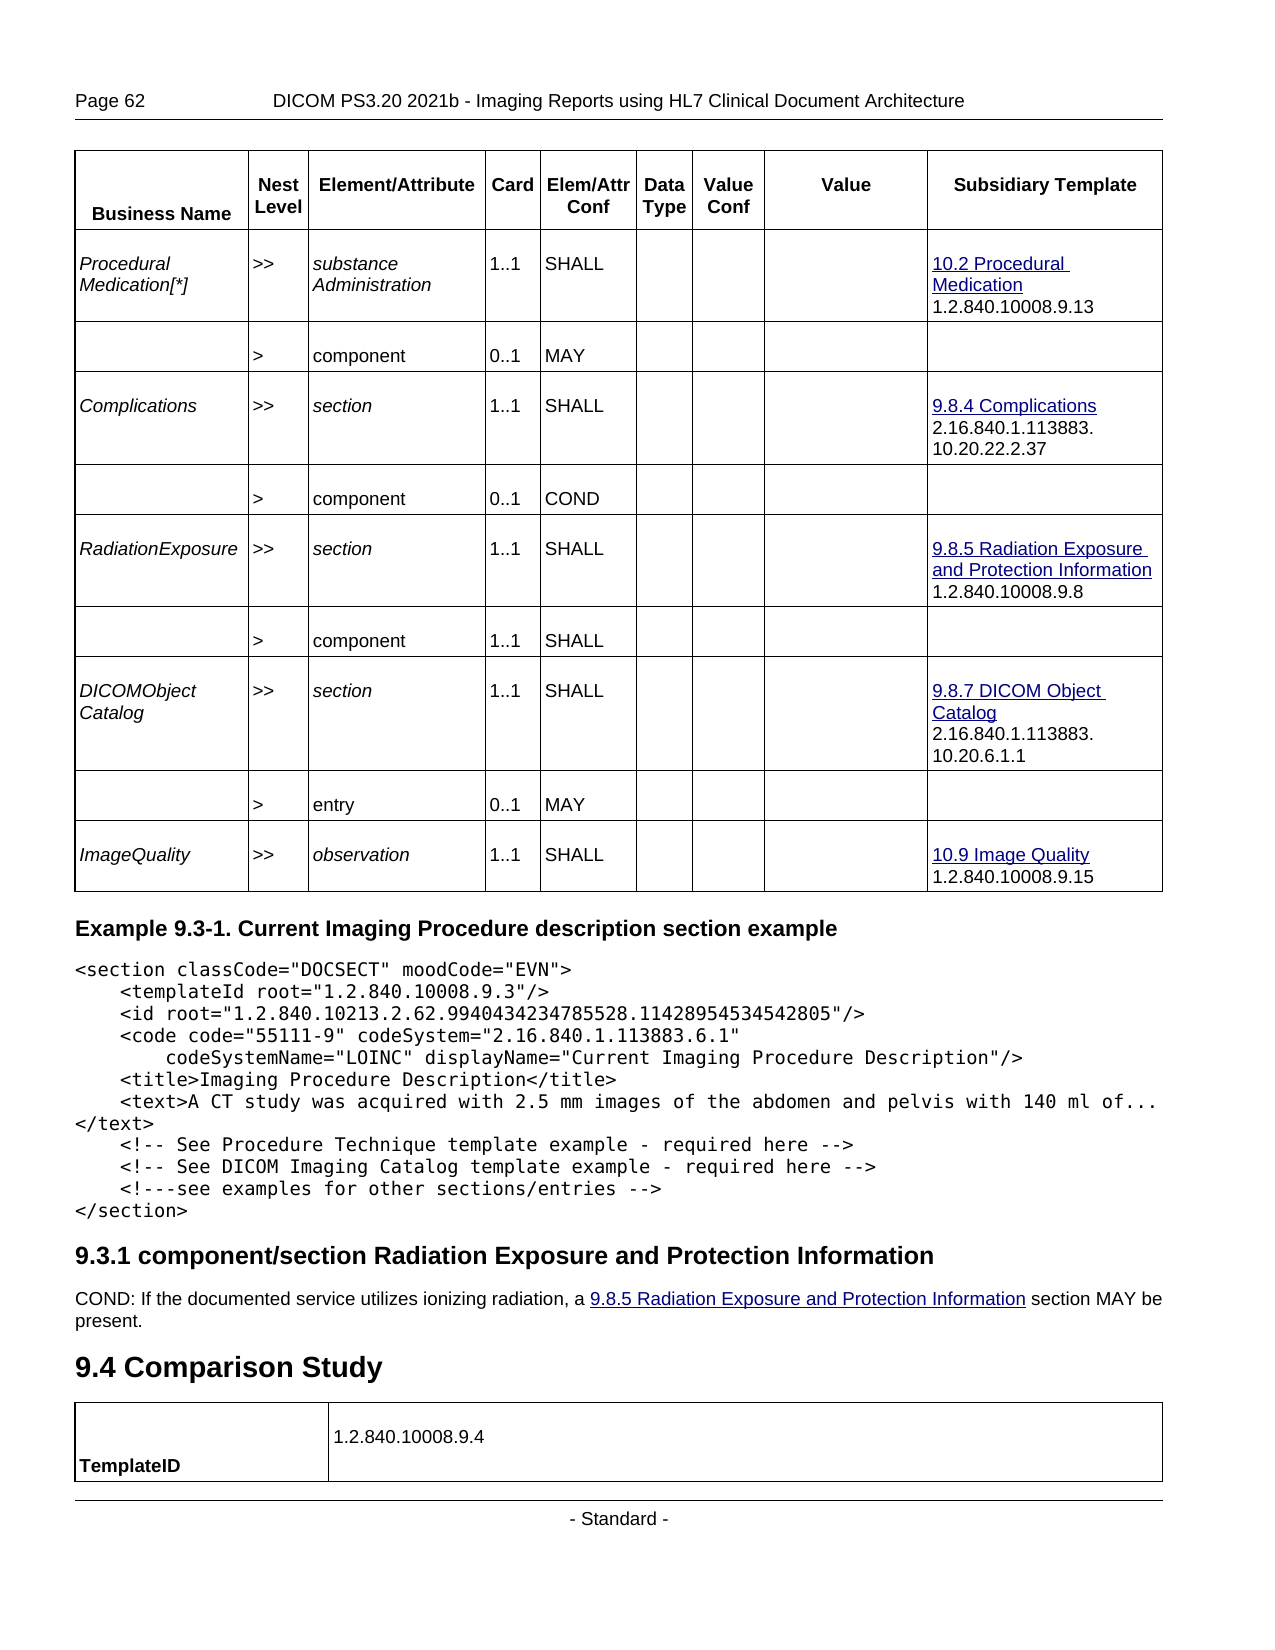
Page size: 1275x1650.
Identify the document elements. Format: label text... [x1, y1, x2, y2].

table_cell SHALL [541, 657, 636, 770]
table_cell 9.8.4 Complications 2.16.840.1.113883.​10.20.22.2.37 [928, 372, 1162, 464]
text Example 9.3-1. Current Imaging Procedure description section example [75, 915, 1162, 941]
table_cell [765, 372, 927, 464]
table_header Nest Level [249, 151, 308, 228]
table_cell substance​Administration [309, 230, 485, 321]
table_cell [693, 821, 764, 891]
table_header Value [765, 151, 927, 228]
table_cell [928, 322, 1162, 371]
table_cell 1..1 [486, 515, 540, 606]
table_cell 9.8.5 Radiation Exposure and Protection Information 1.2.840.10008.9.8 [928, 515, 1162, 606]
table_cell [693, 322, 764, 371]
table_cell [765, 515, 927, 606]
table_header Template​ID [76, 1403, 328, 1481]
table_cell [637, 372, 692, 464]
text COND: If the documented service utilizes ionizing radiation, a 9.8.5 Radiation Exposure and Protection Information section MAY be present. [75, 1288, 1162, 1331]
table_cell Complications [76, 372, 248, 464]
table_cell 1..1 [486, 657, 540, 770]
table_cell [637, 230, 692, 321]
table_cell [693, 372, 764, 464]
table_cell >> [249, 821, 308, 891]
table_cell 1..1 [486, 821, 540, 891]
table_cell section [309, 657, 485, 770]
text 9.3.1 component/section Radiation Exposure and Protection Information [75, 1241, 1162, 1269]
table_cell [765, 607, 927, 656]
table_cell [76, 771, 248, 820]
table_cell [765, 465, 927, 513]
table_cell > [249, 322, 308, 371]
table_cell SHALL [541, 515, 636, 606]
table_cell MAY [541, 322, 636, 371]
table_cell component [309, 322, 485, 371]
table_cell SHALL [541, 821, 636, 891]
table_cell [928, 465, 1162, 513]
table_cell >> [249, 372, 308, 464]
table_cell 9.8.7 DICOM Object Catalog 2.16.840.1.113883.​10.20.6.1.1 [928, 657, 1162, 770]
table_cell [928, 607, 1162, 656]
table_cell [765, 322, 927, 371]
table_cell [693, 657, 764, 770]
table_cell [765, 771, 927, 820]
table_cell observation [309, 821, 485, 891]
table_cell [928, 771, 1162, 820]
table_cell [765, 657, 927, 770]
table_cell component [309, 465, 485, 513]
table_cell section [309, 372, 485, 464]
table_cell >> [249, 515, 308, 606]
table_cell 1..1 [486, 607, 540, 656]
table_cell [76, 607, 248, 656]
table_cell 10.2 Procedural Medication 1.2.840.10008.9.13 [928, 230, 1162, 321]
table_cell 1..1 [486, 372, 540, 464]
table_cell [637, 515, 692, 606]
table_cell 0..1 [486, 771, 540, 820]
table_header Subsidiary Template [928, 151, 1162, 228]
table_header 1.2.840.10008.9.4 [329, 1403, 1162, 1481]
table_cell [765, 821, 927, 891]
text <section classCode="DOCSECT" moodCode="EVN"> <templateId root="1.2.840.10008.9.3"/> <id root="1.2.840.10213.2.62.9940434234785528.11428954534542805"/> <code code="55111-9" codeSystem="2.16.840.1.113883.6.1" codeSystemName="LOINC" displayName="Current Imaging Procedure Description"/> <title>Imaging Procedure Description</title> <text>A CT study was acquired with 2.5 mm images of the abdomen and pelvis with 140 ml of... </text> <!-- See Procedure Technique template example - required here --> <!-- See DICOM Imaging Catalog template example - required here --> <!---see examples for other sections/entries --> </section> [75, 959, 1162, 1222]
table_cell >> [249, 657, 308, 770]
table_cell > [249, 465, 308, 513]
table_cell [637, 322, 692, 371]
table_cell SHALL [541, 230, 636, 321]
table_cell Procedural​Medication[*] [76, 230, 248, 321]
table_header Value Conf [693, 151, 764, 228]
table_cell Image​Quality [76, 821, 248, 891]
table_cell >> [249, 230, 308, 321]
table_cell [76, 465, 248, 513]
table_cell Radiation​Exposure [76, 515, 248, 606]
table_cell section [309, 515, 485, 606]
table_cell SHALL [541, 372, 636, 464]
table_cell SHALL [541, 607, 636, 656]
table_cell [637, 607, 692, 656]
table_cell 10.9 Image Quality 1.2.840.10008.9.15 [928, 821, 1162, 891]
table_cell MAY [541, 771, 636, 820]
table_cell [693, 230, 764, 321]
table_cell [765, 230, 927, 321]
text 9.4 Comparison Study [75, 1350, 1162, 1383]
table_cell 1..1 [486, 230, 540, 321]
table_cell component [309, 607, 485, 656]
table_header Business Name [76, 151, 248, 228]
table_cell [693, 771, 764, 820]
table_cell [637, 657, 692, 770]
table_cell [693, 515, 764, 606]
table_cell [637, 465, 692, 513]
table_header Element/​Attribute [309, 151, 485, 228]
table_cell [637, 821, 692, 891]
table_cell DICOMObject​Catalog [76, 657, 248, 770]
table_cell COND [541, 465, 636, 513]
table_cell > [249, 607, 308, 656]
table_header Data Type [637, 151, 692, 228]
table_cell > [249, 771, 308, 820]
table_cell [637, 771, 692, 820]
table_cell [76, 322, 248, 371]
table_header Card [486, 151, 540, 228]
table_cell [693, 465, 764, 513]
table_header Elem/Attr Conf [541, 151, 636, 228]
table_cell 0..1 [486, 465, 540, 513]
table_cell entry [309, 771, 485, 820]
table_cell [693, 607, 764, 656]
table_cell 0..1 [486, 322, 540, 371]
